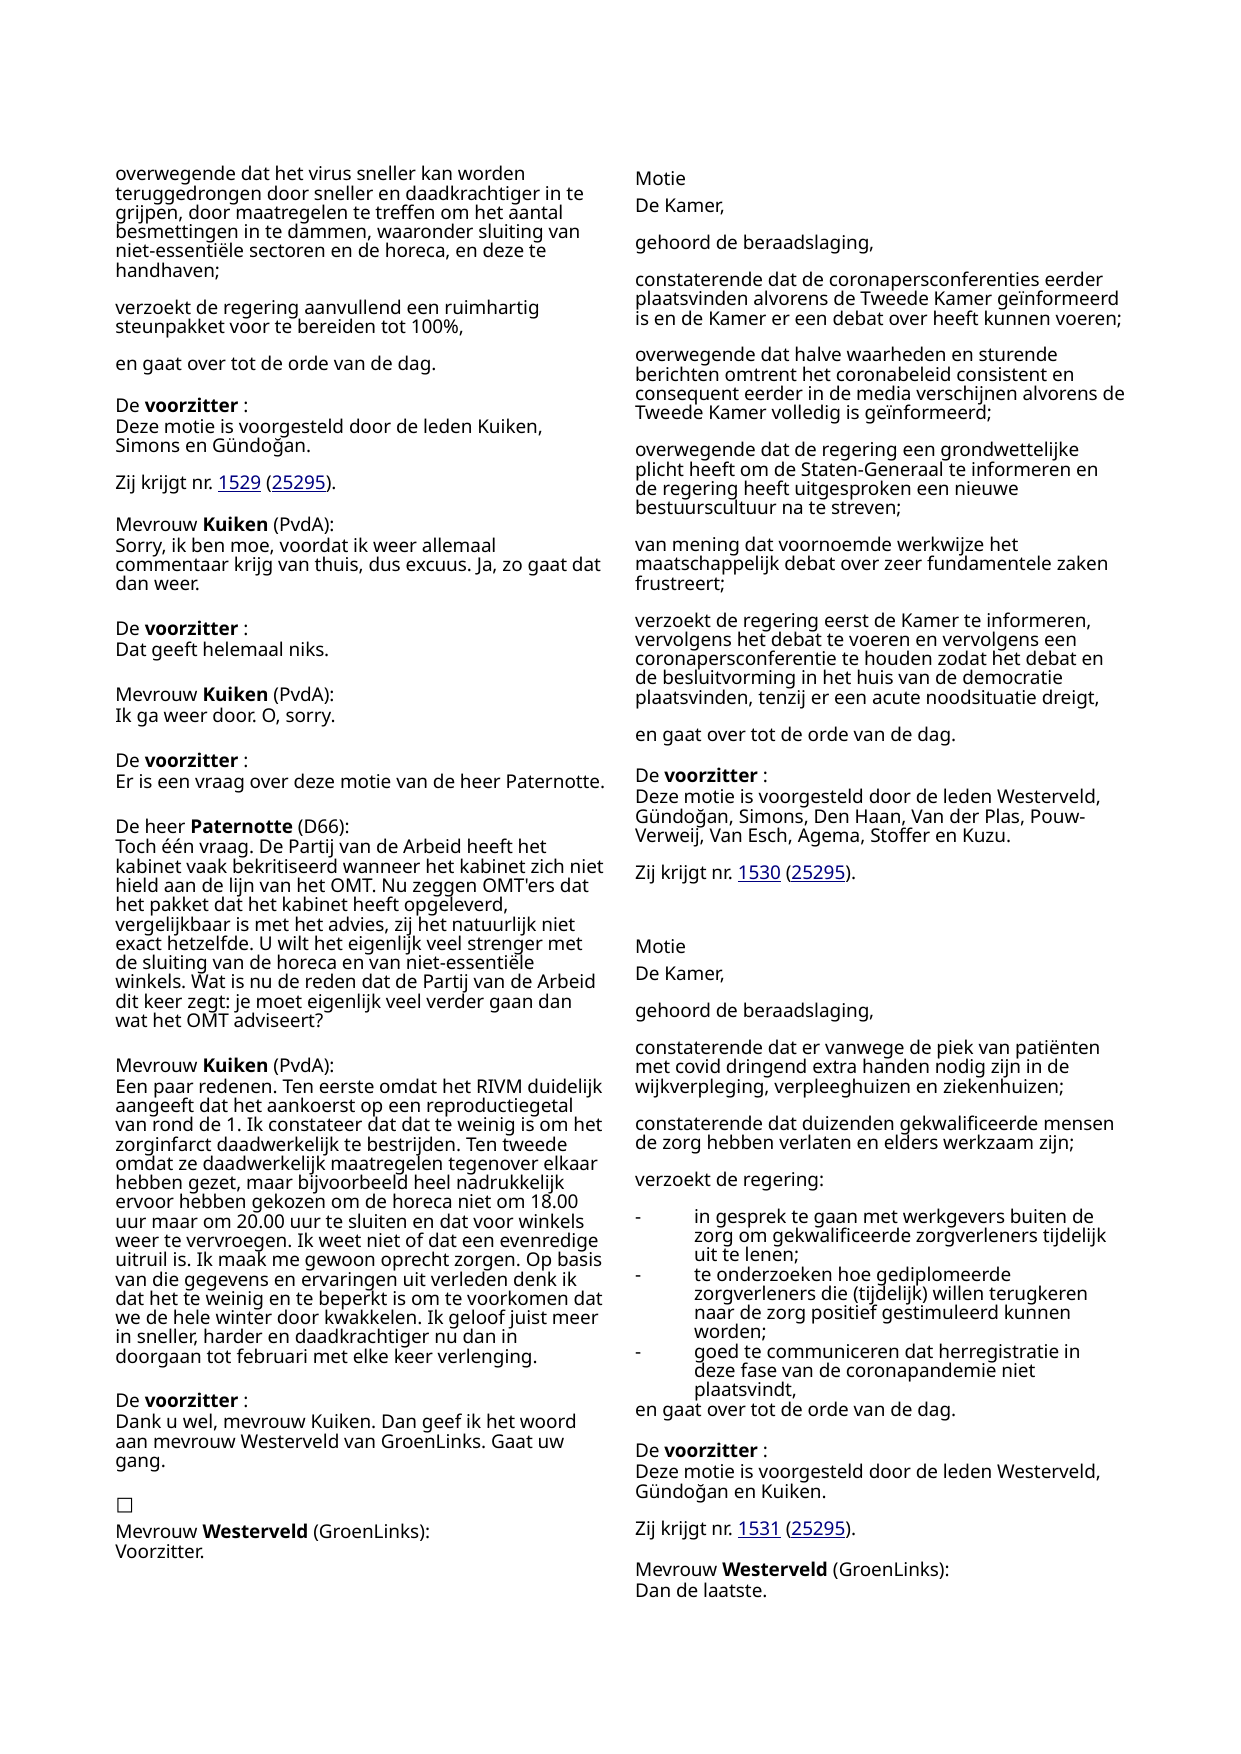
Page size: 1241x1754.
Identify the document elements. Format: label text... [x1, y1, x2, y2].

text Deze motie is voorgesteld door de leden Westerveld, Gündoğan, Simons, Den Haan, Van der Plas, Pouw-Verweij, Van Esch, Agema, Stoffer en Kuzu. [635, 788, 1125, 846]
text gehoord de beraadslaging, [635, 1002, 1125, 1021]
text overwegende dat het virus sneller kan worden teruggedrongen door sneller en daadkrachtiger in te grijpen, door maatregelen te treffen om het aantal besmettingen in te dammen, waaronder sluiting van niet-essentiële sectoren en de horeca, en deze te handhaven; [115, 165, 605, 281]
text Er is een vraag over deze motie van de heer Paternotte. [115, 773, 605, 792]
text van mening dat voornoemde werkwijze het maatschappelijk debat over zeer fundamentele zaken frustreert; [635, 536, 1125, 594]
text Motie [635, 933, 1125, 959]
text Zij krijgt nr. 1530 (25295). [635, 864, 1125, 883]
text De voorzitter : [115, 392, 605, 418]
text en gaat over tot de orde van de dag. [635, 726, 1125, 745]
list te onderzoeken hoe gediplomeerde zorgverleners die (tijdelijk) willen terugkeren naar de zorg positief gestimuleerd kunnen worden; [635, 1266, 1125, 1343]
text Mevrouw Kuiken (PvdA): [115, 681, 605, 707]
text Mevrouw Kuiken (PvdA): [115, 1052, 605, 1078]
text en gaat over tot de orde van de dag. [115, 355, 605, 374]
text Dank u wel, mevrouw Kuiken. Dan geef ik het woord aan mevrouw Westerveld van GroenLinks. Gaat uw gang. [115, 1413, 605, 1471]
text Zij krijgt nr. 1529 (25295). [115, 474, 605, 493]
list in gesprek te gaan met werkgevers buiten de zorg om gekwalificeerde zorgverleners tijdelijk uit te lenen; [635, 1208, 1125, 1266]
text De voorzitter : [115, 1388, 605, 1413]
text Mevrouw Westerveld (GroenLinks): [635, 1557, 1125, 1582]
text Ik ga weer door. O, sorry. [115, 707, 605, 726]
text verzoekt de regering eerst de Kamer te informeren, vervolgens het debat te voeren en vervolgens een coronapersconferentie te houden zodat het debat en de besluitvorming in het huis van de democratie plaatsvinden, tenzij er een acute noodsituatie dreigt, [635, 612, 1125, 708]
text gehoord de beraadslaging, [635, 234, 1125, 253]
text en gaat over tot de orde van de dag. [635, 1401, 1125, 1420]
text Een paar redenen. Ten eerste omdat het RIVM duidelijk aangeeft dat het aankoerst op een reproductiegetal van rond de 1. Ik constateer dat dat te weinig is om het zorginfarct daadwerkelijk te bestrijden. Ten tweede omdat ze daadwerkelijk maatregelen tegenover elkaar hebben gezet, maar bijvoorbeeld heel nadrukkelijk ervoor hebben gekozen om de horeca niet om 18.00 uur maar om 20.00 uur te sluiten en dat voor winkels weer te vervroegen. Ik weet niet of dat een evenredige uitruil is. Ik maak me gewoon oprecht zorgen. Op basis van die gegevens en ervaringen uit verleden denk ik dat het te weinig en te beperkt is om te voorkomen dat we de hele winter door kwakkelen. Ik geloof juist meer in sneller, harder en daadkrachtiger nu dan in doorgaan tot februari met elke keer verlenging. [115, 1078, 605, 1367]
text Deze motie is voorgesteld door de leden Westerveld, Gündoğan en Kuiken. [635, 1463, 1125, 1502]
text Dan de laatste. [635, 1582, 1125, 1602]
text De voorzitter : [115, 747, 605, 773]
text De heer Paternotte (D66): [115, 813, 605, 838]
text overwegende dat de regering een grondwettelijke plicht heeft om de Staten-Generaal te informeren en de regering heeft uitgesproken een nieuwe bestuurscultuur na te streven; [635, 441, 1125, 518]
text verzoekt de regering: [635, 1171, 1125, 1190]
text Deze motie is voorgesteld door de leden Kuiken, Simons en Gündoğan. [115, 418, 605, 456]
text Toch één vraag. De Partij van de Arbeid heeft het kabinet vaak bekritiseerd wanneer het kabinet zich niet hield aan de lijn van het OMT. Nu zeggen OMT'ers dat het pakket dat het kabinet heeft opgeleverd, vergelijkbaar is met het advies, zij het natuurlijk niet exact hetzelfde. U wilt het eigenlijk veel strenger met de sluiting van de horeca en van niet-essentiële winkels. Wat is nu de reden dat de Partij van de Arbeid dit keer zegt: je moet eigenlijk veel verder gaan dan wat het OMT adviseert? [115, 838, 605, 1031]
text constaterende dat duizenden gekwalificeerde mensen de zorg hebben verlaten en elders werkzaam zijn; [635, 1115, 1125, 1153]
text Voorzitter. [115, 1543, 605, 1563]
text De voorzitter : [635, 1438, 1125, 1463]
list goed te communiceren dat herregistratie in deze fase van de coronapandemie niet plaatsvindt, [635, 1343, 1125, 1401]
text De voorzitter : [115, 615, 605, 641]
text constaterende dat er vanwege de piek van patiënten met covid dringend extra handen nodig zijn in de wijkverpleging, verpleeghuizen en ziekenhuizen; [635, 1039, 1125, 1097]
text Mevrouw Kuiken (PvdA): [115, 511, 605, 537]
text Motie [635, 165, 1125, 191]
text Dat geeft helemaal niks. [115, 641, 605, 660]
text Mevrouw Westerveld (GroenLinks): [115, 1518, 605, 1543]
text De voorzitter : [635, 763, 1125, 788]
text De Kamer, [635, 965, 1125, 984]
text constaterende dat de coronapersconferenties eerder plaatsvinden alvorens de Tweede Kamer geïnformeerd is en de Kamer er een debat over heeft kunnen voeren; [635, 271, 1125, 329]
text De Kamer, [635, 197, 1125, 216]
text Sorry, ik ben moe, voordat ik weer allemaal commentaar krijg van thuis, dus excuus. Ja, zo gaat dat dan weer. [115, 537, 605, 594]
text verzoekt de regering aanvullend een ruimhartig steunpakket voor te bereiden tot 100%, [115, 299, 605, 337]
text ⬜ [115, 1492, 605, 1518]
text Zij krijgt nr. 1531 (25295). [635, 1519, 1125, 1539]
text overwegende dat halve waarheden en sturende berichten omtrent het coronabeleid consistent en consequent eerder in de media verschijnen alvorens de Tweede Kamer volledig is geïnformeerd; [635, 346, 1125, 423]
